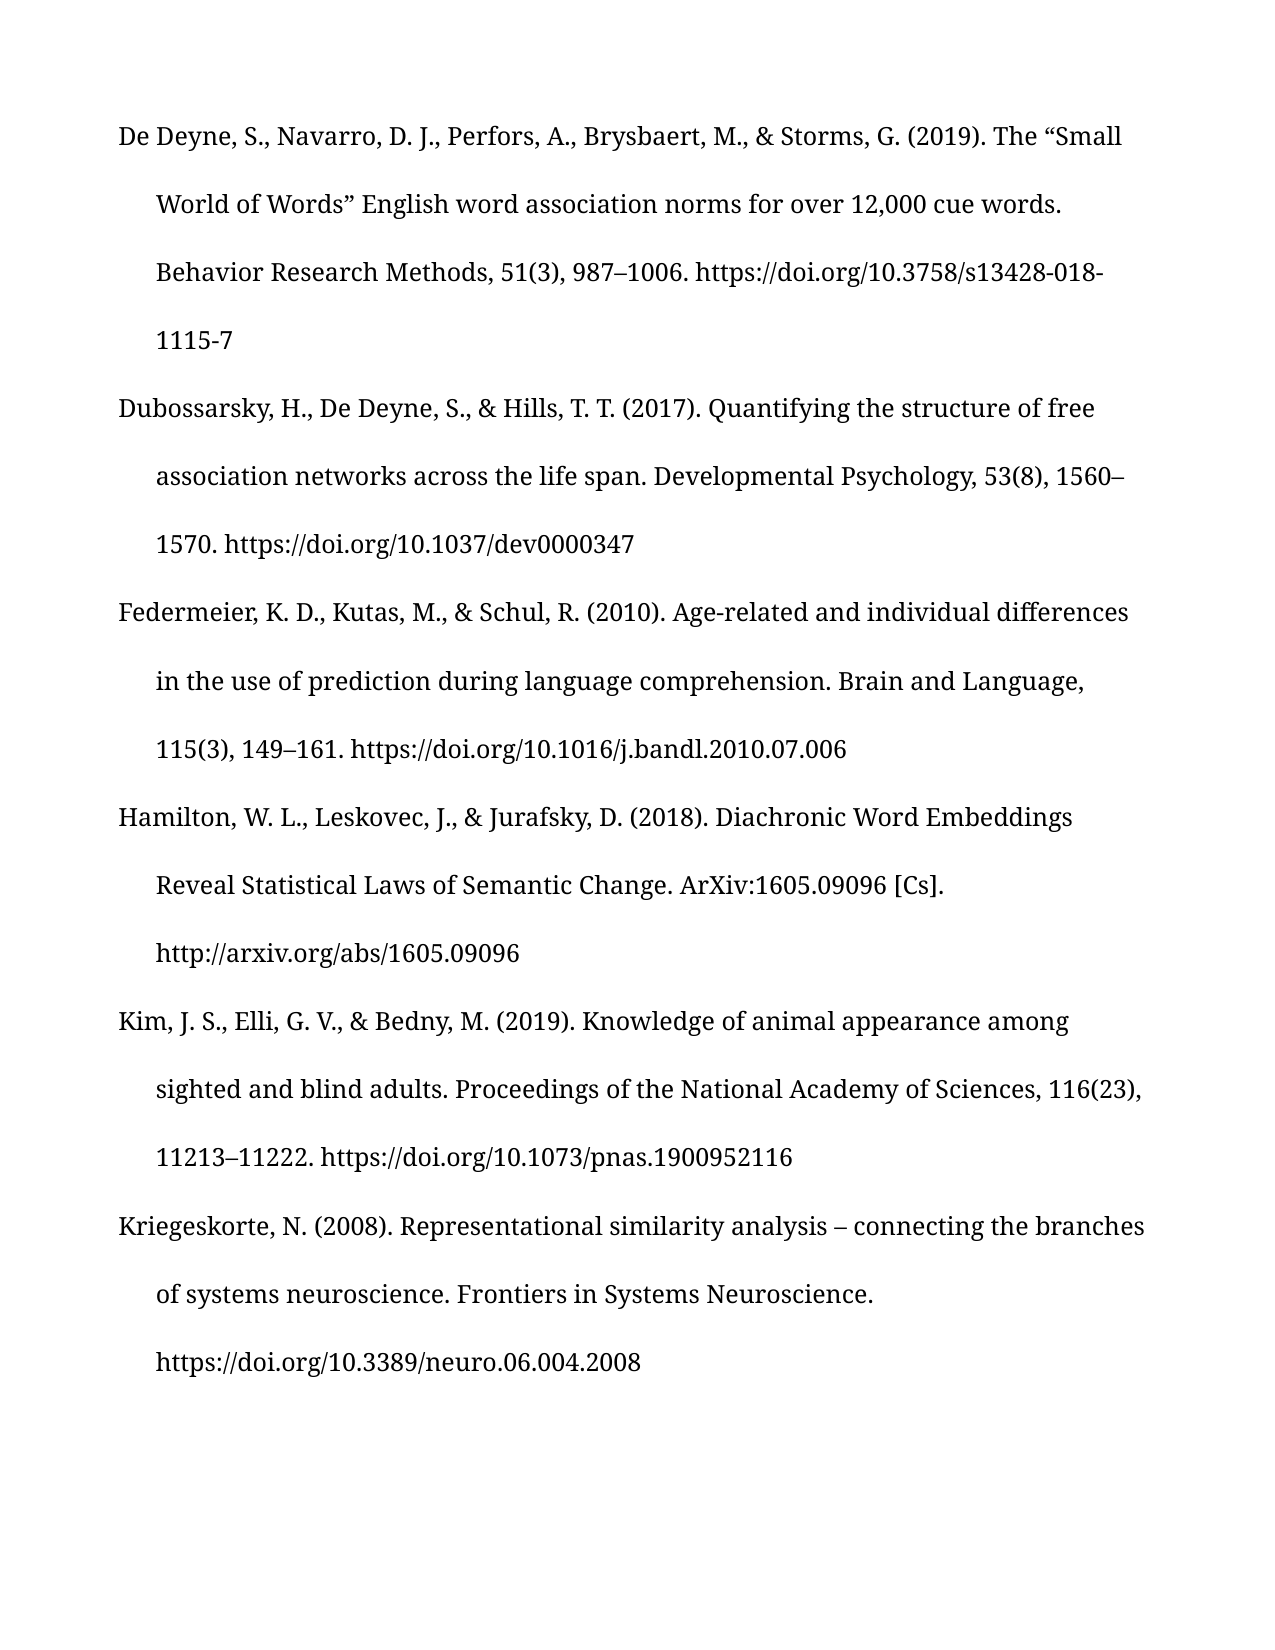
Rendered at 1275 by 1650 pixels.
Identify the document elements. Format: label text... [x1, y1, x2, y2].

text De Deyne, S., Navarro, D. J., Perfors, A., Brysbaert, M., & Storms, G. (2019). The “Small World of Words” English word association norms for over 12,000 cue words. Behavior Research Methods, 51(3), 987–1006. https://doi.org/10.3758/s13428-018-1115-7 [118, 118, 1157, 357]
text Dubossarsky, H., De Deyne, S., & Hills, T. T. (2017). Quantifying the structure of free association networks across the life span. Developmental Psychology, 53(8), 1560–1570. https://doi.org/10.1037/dev0000347 [118, 391, 1157, 561]
text Kim, J. S., Elli, G. V., & Bedny, M. (2019). Knowledge of animal appearance among sighted and blind adults. Proceedings of the National Academy of Sciences, 116(23), 11213–11222. https://doi.org/10.1073/pnas.1900952116 [118, 1004, 1157, 1174]
text Kriegeskorte, N. (2008). Representational similarity analysis – connecting the branches of systems neuroscience. Frontiers in Systems Neuroscience. https://doi.org/10.3389/neuro.06.004.2008 [118, 1208, 1157, 1378]
text Federmeier, K. D., Kutas, M., & Schul, R. (2010). Age-related and individual differences in the use of prediction during language comprehension. Brain and Language, 115(3), 149–161. https://doi.org/10.1016/j.bandl.2010.07.006 [118, 595, 1157, 765]
text Hamilton, W. L., Leskovec, J., & Jurafsky, D. (2018). Diachronic Word Embeddings Reveal Statistical Laws of Semantic Change. ArXiv:1605.09096 [Cs]. http://arxiv.org/abs/1605.09096 [118, 799, 1157, 970]
